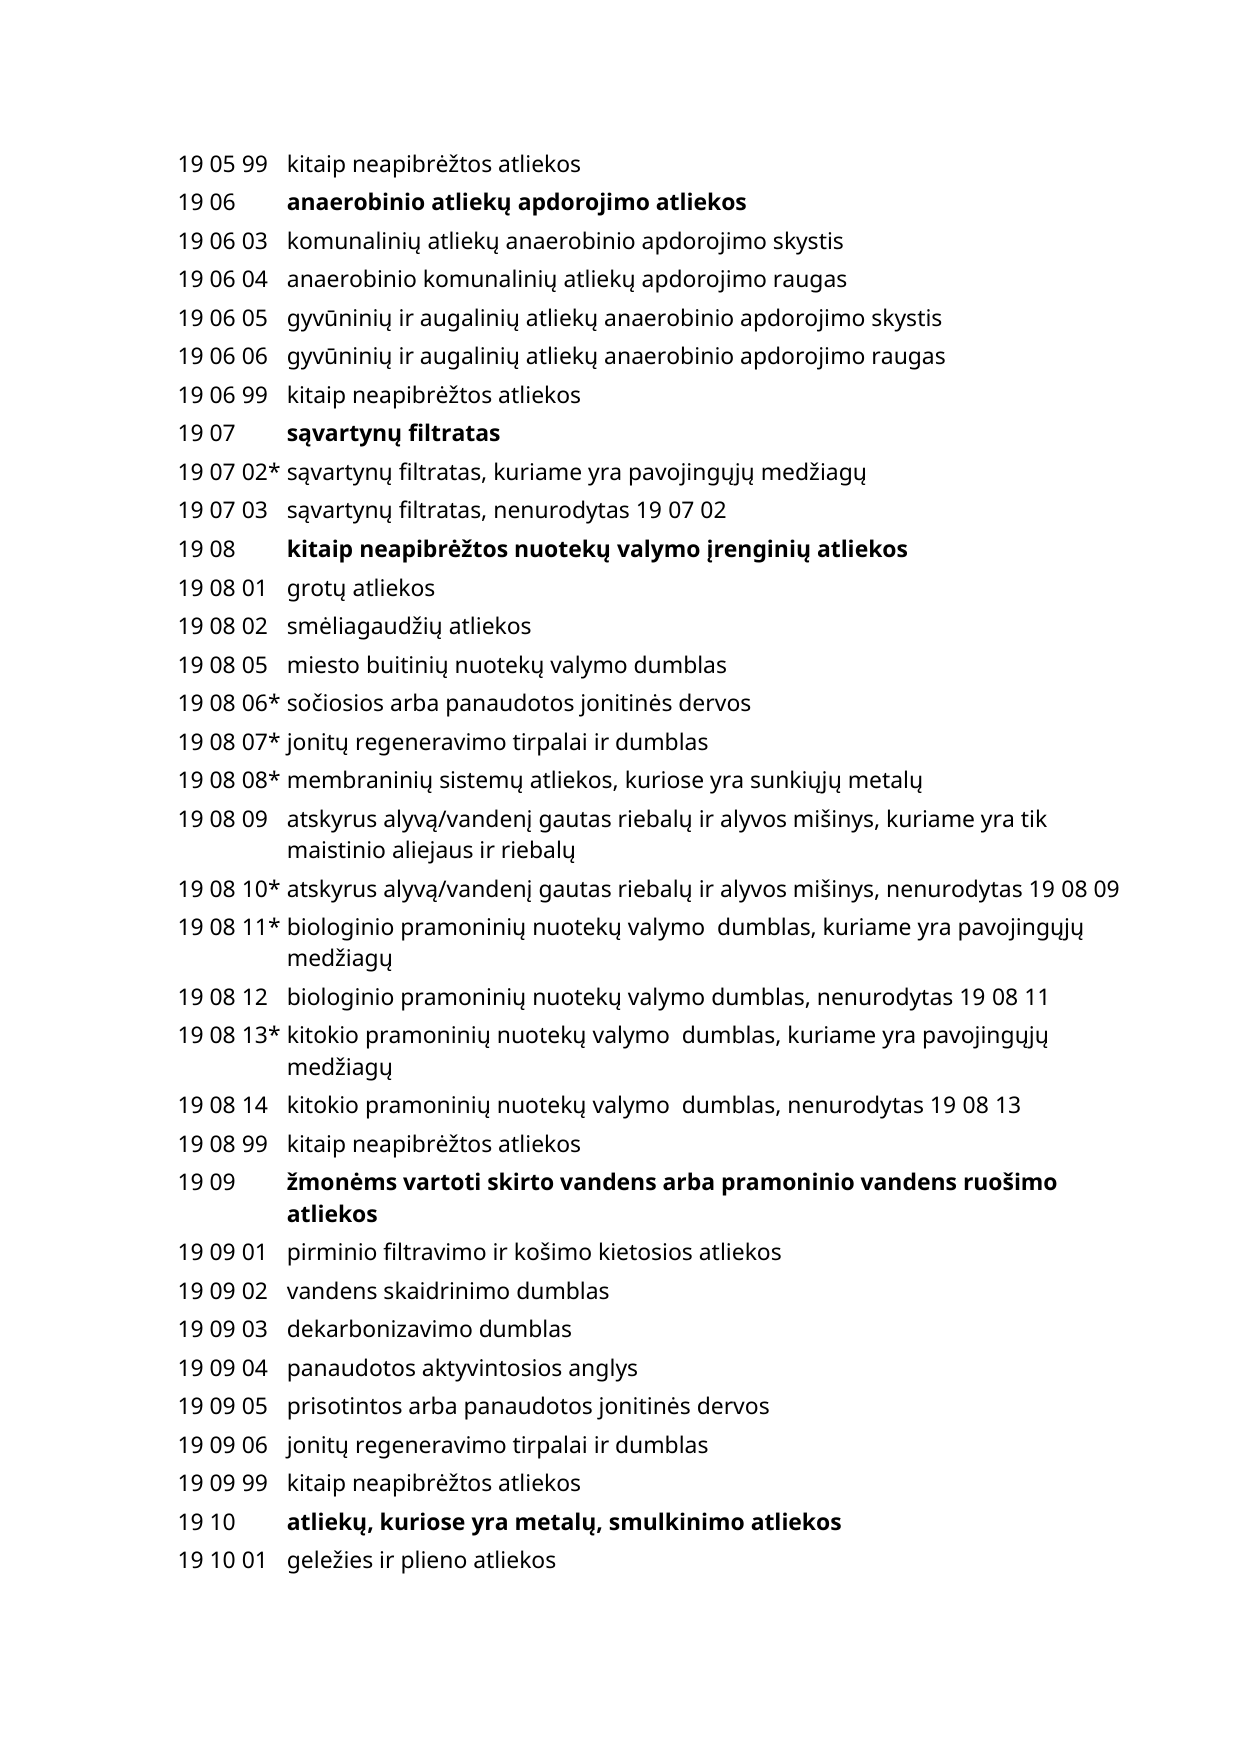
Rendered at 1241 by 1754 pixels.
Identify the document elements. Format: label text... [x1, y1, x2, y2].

table_cell 19 10 01 [177, 1537, 287, 1576]
table_cell kitaip neapibrėžtos nuotekų valymo įrenginių atliekos [287, 526, 1122, 564]
table_cell sąvartynų filtratas [287, 410, 1122, 449]
table_cell sąvartynų filtratas, nenurodytas 19 07 02 [287, 487, 1122, 526]
table_cell geležies ir plieno atliekos [287, 1537, 1122, 1576]
table_cell 19 07 02* [177, 449, 287, 487]
table_cell sočiosios arba panaudotos jonitinės dervos [287, 680, 1122, 718]
table_cell 19 08 12 [177, 974, 287, 1012]
table_cell 19 09 99 [177, 1460, 287, 1499]
table_cell jonitų regeneravimo tirpalai ir dumblas [287, 719, 1122, 757]
table_cell pirminio filtravimo ir košimo kietosios atliekos [287, 1229, 1122, 1267]
table_cell 19 08 [177, 526, 287, 564]
table_cell 19 09 02 [177, 1268, 287, 1306]
table_cell 19 06 04 [177, 256, 287, 294]
table_cell smėliagaudžių atliekos [287, 603, 1122, 641]
table_cell 19 08 99 [177, 1121, 287, 1159]
table_cell grotų atliekos [287, 564, 1122, 603]
table_cell kitaip neapibrėžtos atliekos [287, 1460, 1122, 1499]
table_cell 19 08 11* [177, 904, 287, 974]
table_cell kitaip neapibrėžtos atliekos [287, 1121, 1122, 1159]
table_cell 19 08 10* [177, 865, 287, 904]
table_cell 19 08 07* [177, 719, 287, 757]
table_cell 19 08 06* [177, 680, 287, 718]
table_cell prisotintos arba panaudotos jonitinės dervos [287, 1383, 1122, 1422]
table_cell sąvartynų filtratas, kuriame yra pavojingųjų medžiagų [287, 449, 1122, 487]
table_cell 19 06 03 [177, 218, 287, 256]
table_cell 19 06 99 [177, 372, 287, 410]
table_cell 19 08 13* [177, 1012, 287, 1082]
table_cell 19 09 [177, 1159, 287, 1229]
table_cell 19 06 05 [177, 295, 287, 333]
table_cell 19 09 03 [177, 1306, 287, 1344]
table_cell 19 07 [177, 410, 287, 449]
table_cell 19 05 99 [177, 148, 287, 179]
table_cell kitaip neapibrėžtos atliekos [287, 148, 1122, 179]
table_cell 19 08 01 [177, 564, 287, 603]
table_cell 19 09 06 [177, 1422, 287, 1460]
table_cell miesto buitinių nuotekų valymo dumblas [287, 641, 1122, 680]
table_cell jonitų regeneravimo tirpalai ir dumblas [287, 1422, 1122, 1460]
table_cell biologinio pramoninių nuotekų valymo dumblas, nenurodytas 19 08 11 [287, 974, 1122, 1012]
table_cell panaudotos aktyvintosios anglys [287, 1345, 1122, 1383]
table_cell 19 08 09 [177, 796, 287, 865]
table_cell membraninių sistemų atliekos, kuriose yra sunkiųjų metalų [287, 757, 1122, 796]
table_cell žmonėms vartoti skirto vandens arba pramoninio vandens ruošimo atliekos [287, 1159, 1122, 1229]
table_cell gyvūninių ir augalinių atliekų anaerobinio apdorojimo skystis [287, 295, 1122, 333]
table_cell 19 07 03 [177, 487, 287, 526]
table_cell atliekų, kuriose yra metalų, smulkinimo atliekos [287, 1499, 1122, 1537]
table_cell dekarbonizavimo dumblas [287, 1306, 1122, 1344]
table_cell 19 06 [177, 179, 287, 217]
table_cell biologinio pramoninių nuotekų valymo dumblas, kuriame yra pavojingųjų medžiagų [287, 904, 1122, 974]
table_cell 19 06 06 [177, 333, 287, 372]
table_cell kitokio pramoninių nuotekų valymo dumblas, kuriame yra pavojingųjų medžiagų [287, 1012, 1122, 1082]
table_cell 19 08 14 [177, 1082, 287, 1121]
table_cell [287, 1576, 1122, 1583]
table_cell 19 10 [177, 1499, 287, 1537]
table_cell 19 08 02 [177, 603, 287, 641]
table_cell kitaip neapibrėžtos atliekos [287, 372, 1122, 410]
table_cell 19 08 05 [177, 641, 287, 680]
table_cell anaerobinio atliekų apdorojimo atliekos [287, 179, 1122, 217]
table_cell 19 09 05 [177, 1383, 287, 1422]
table_cell 19 09 04 [177, 1345, 287, 1383]
table_cell gyvūninių ir augalinių atliekų anaerobinio apdorojimo raugas [287, 333, 1122, 372]
table_cell atskyrus alyvą/vandenį gautas riebalų ir alyvos mišinys, nenurodytas 19 08 09 [287, 865, 1122, 904]
table_cell [177, 1576, 287, 1583]
table_cell kitokio pramoninių nuotekų valymo dumblas, nenurodytas 19 08 13 [287, 1082, 1122, 1121]
table_cell anaerobinio komunalinių atliekų apdorojimo raugas [287, 256, 1122, 294]
table_cell vandens skaidrinimo dumblas [287, 1268, 1122, 1306]
table_cell komunalinių atliekų anaerobinio apdorojimo skystis [287, 218, 1122, 256]
table_cell atskyrus alyvą/vandenį gautas riebalų ir alyvos mišinys, kuriame yra tik maistinio aliejaus ir riebalų [287, 796, 1122, 865]
table_cell 19 09 01 [177, 1229, 287, 1267]
table_cell 19 08 08* [177, 757, 287, 796]
